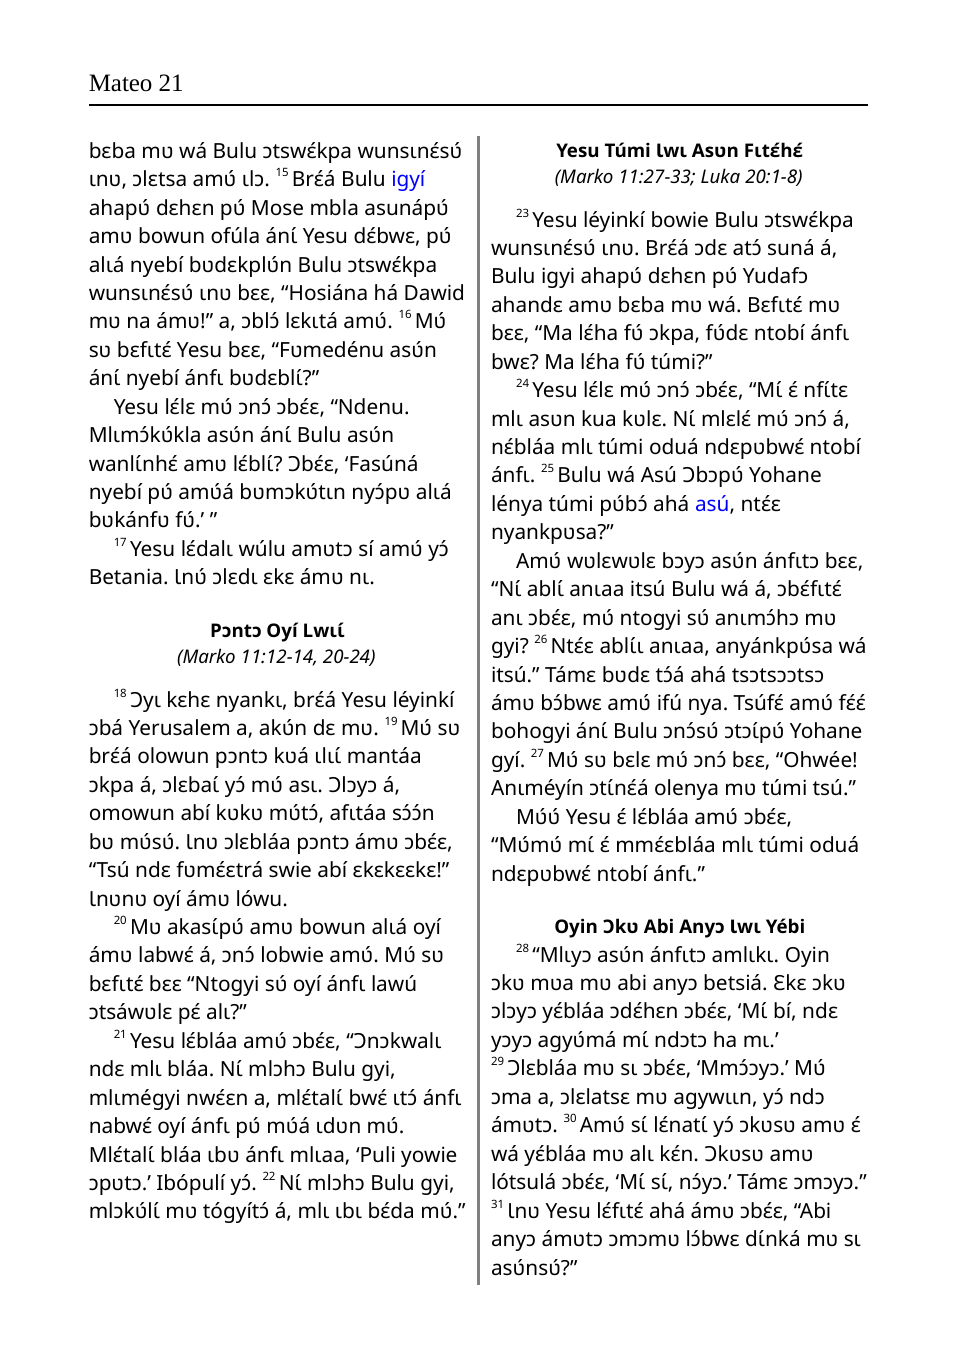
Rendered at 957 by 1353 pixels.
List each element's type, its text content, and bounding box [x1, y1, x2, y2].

text Mʋ́ʋ́ Yesu ɛ́ lɛ́bláa amʋ́ ɔbɛ́ɛ, “Mʋ́mʋ́ mɩ́ ɛ́ mmɛ́ɛbláa mlɩ túmi oduá ndɛpʋbwɛ́ ntobí ánfɩ.” [491, 802, 868, 887]
text 21 Yesu lɛ́bláa amʋ́ ɔbɛ́ɛ, “Ɔnɔkwalɩ ndɛ mlɩ bláa. Nɩ́ mlɔhɔ Bulu gyi, mlɩmégyi nwɛ́ɛn a, mlɛ́talɩ́ bwɛ́ ɩtɔ́ ánfɩ nabwɛ́ oyí ánfɩ pʋ́ mʋ́á ɩdʋn mʋ́. Mlɛ́talɩ́ bláa ɩbʋ ánfɩ mlɩaa, ‘Puli yowie ɔpʋtɔ.’ Ibópulí yɔ́. 22 Nɩ́ mlɔhɔ Bulu gyi, mlɔkʋ́lɩ́ mʋ tógyítɔ́ á, mlɩ ɩbɩ bɛ́da mʋ́.” [88, 1026, 466, 1225]
text 24 Yesu lɛ́lɛ mʋ́ ɔnɔ́ ɔbɛ́ɛ, “Mɩ́ ɛ́ nfɩ́tɛ mlɩ asʋn kua kʋlɛ. Nɩ́ mlɛlɛ́ mʋ́ ɔnɔ́ á, nɛ́bláa mlɩ túmi oduá ndɛpʋbwɛ́ ntobí ánfɩ. 25 Bulu wá Asú Ɔbɔpʋ́ Yohane lénya túmi pʋ́bɔ́ ahá asú, ntɛ́ɛ nyankpʋsa?” [491, 375, 868, 546]
text 20 Mʋ akasɩ́pʋ́ amʋ bowun alɩá oyí ámʋ labwɛ́ á, ɔnɔ́ lobwie amʋ́. Mʋ́ sʋ bɛfɩtɛ́ bɛɛ “Ntogyi sʋ́ oyí ánfɩ lawú ɔtsáwʋlɛ pɛ́ alɩ?” [88, 912, 466, 1026]
text Pɔntɔ Oyí Lwɩɩ́ [90, 617, 465, 643]
text Amʋ́ wʋlɛwʋlɛ bɔyɔ asʋ́n ánfɩtɔ bɛɛ, “Nɩ́ ablɩ́ anɩaa itsú Bulu wá á, ɔbɛ́fɩtɛ́ anɩ ɔbɛ́ɛ, mʋ́ ntogyi sʋ́ anɩmɔ́hɔ mʋ gyi? 26 Ntɛ́ɛ ablɩ́ɩ anɩaa, anyánkpʋ́sa wá itsú.” Támɛ bʋdɛ tɔ́á ahá tsɔtsɔɔtsɔ ámʋ bɔ́bwɛ amʋ́ ifú nya. Tsúfɛ́ amʋ́ fɛ́ɛ́ bohogyi ánɩ́ Bulu ɔnɔ́sʋ́ ɔtɔɩ́pʋ́ Yohane gyí. 27 Mʋ́ sʋ bɛlɛ mʋ́ ɔnɔ́ bɛɛ, “Ohwée! Anɩméyín ɔtɩ́nɛ́á olenya mʋ túmi tsú.” [491, 546, 868, 802]
text 28 “Mlɩyɔ asʋ́n ánfɩtɔ amlɩkɩ. Oyin ɔkʋ mʋa mʋ abi anyɔ betsiá. Ɛkɛ ɔkʋ ɔlɔyɔ yɛ́bláa ɔdɛ́hɛn ɔbɛ́ɛ, ‘Mɩ́ bí, ndɛ yɔyɔ agyʋ́má mɩ́ ndɔtɔ ha mɩ.’ 29 Ɔlɛbláa mʋ sɩ ɔbɛ́ɛ, ‘Mmɔ́ɔyɔ.’ Mʋ́ ɔma a, ɔlɛlatsɛ mʋ agywɩɩn, yɔ́ ndɔ ámʋtɔ. 30 Amʋ́ sɩ́ lɛ́natɩ́ yɔ́ ɔkʋsʋ amʋ ɛ́ wá yɛ́bláa mʋ alɩ kɛ́n. Ɔkʋsʋ amʋ lótsulá ɔbɛ́ɛ, ‘Mɩ́ sɩ́, nɔ́yɔ.’ Támɛ ɔmɔyɔ.” 31 Ɩnʋ Yesu lɛ́fɩtɛ́ ahá ámʋ ɔbɛ́ɛ, “Abi anyɔ ámʋtɔ ɔmɔmʋ lɔ́bwɛ dɩ́nká mʋ sɩ asʋ́nsʋ́?” [491, 940, 868, 1281]
text (Marko 11:27-33; Luka 20:1-8) [492, 171, 867, 197]
text Oyin Ɔkʋ Abi Anyɔ Ɩwɩ Yébi [492, 913, 867, 939]
text bɛba mʋ wá Bulu ɔtswɛ́kpa wunsɩnɛ́sʋ́ ɩnʋ, ɔlɛtsa amʋ́ ɩlɔ. 15 Brɛ́á Bulu igyí ahapʋ́ dɛhɛn pʋ́ Mose mbla asunápʋ́ amʋ bowun ofúla ánɩ́ Yesu dɛ́bwɛ, pʋ́ alɩá nyebí bʋdɛkplʋ́n Bulu ɔtswɛ́kpa wunsɩnɛ́sʋ́ ɩnʋ bɛɛ, “Hosiána há Dawid mʋ na ámʋ!” a, ɔblɔ́ lɛkɩtá amʋ́. 16 Mʋ́ sʋ bɛfɩtɛ́ Yesu bɛɛ, “Fʋmedénu asʋ́n ánɩ́ nyebí ánfɩ bʋdɛblɩ́?” [88, 136, 466, 392]
text Yesu Túmi Ɩwɩ Asʋn Fɩtɛ́hɛ́ [492, 137, 867, 163]
text (Marko 11:12-14, 20-24) [90, 651, 465, 677]
text 23 Yesu léyinkí bowie Bulu ɔtswɛ́kpa wunsɩnɛ́sʋ́ ɩnʋ. Brɛ́á ɔdɛ atɔ́ suná á, Bulu igyi ahapʋ́ dɛhɛn pʋ́ Yudafɔ ahandɛ amʋ bɛba mʋ wá. Bɛfɩtɛ́ mʋ bɛɛ, “Ma lɛ́ha fʋ́ ɔkpa, fʋ́dɛ ntobí ánfɩ bwɛ? Ma lɛ́ha fʋ́ túmi?” [491, 205, 868, 375]
text Yesu lɛ́lɛ mʋ́ ɔnɔ́ ɔbɛ́ɛ, “Ndenu. Mlɩmɔ́kʋ́kla asʋ́n ánɩ́ Bulu asʋ́n wanlɩ́nhɛ́ amʋ lɛ́blɩ́? Ɔbɛ́ɛ, ‘Fasúná nyebí pʋ́ amʋ́á bʋmɔkʋ́tɩn nyɔ́pʋ alɩá bʋkánfʋ fʋ́.’ ” [88, 392, 466, 534]
text 17 Yesu lɛ́dalɩ wúlu amʋtɔ sí amʋ́ yɔ́ Betania. Ɩnʋ́ ɔlɛdɩ ɛkɛ ámʋ nɩ. [88, 534, 466, 591]
text 18 Ɔyɩ kɛhɛ nyankɩ, brɛ́á Yesu léyinkí ɔbá Yerusalem a, akʋ́n dɛ mʋ. 19 Mʋ́ sʋ brɛ́á olowun pɔntɔ kʋá ɩlɩɩ́ mantáa ɔkpa á, ɔlɛbaɩ́ yɔ́ mʋ́ asɩ. Ɔlɔyɔ á, omowun abí kʋkʋ mʋ́tɔ́, afɩtáa sɔ́ɔ́n bʋ mʋ́sʋ́. Ɩnʋ ɔlɛbláa pɔntɔ ámʋ ɔbɛ́ɛ, “Tsú ndɛ fʋmɛ́ɛtrá swie abí ɛkɛkɛɛkɛ!” Ɩnʋnʋ oyí ámʋ lówu. [88, 685, 466, 912]
